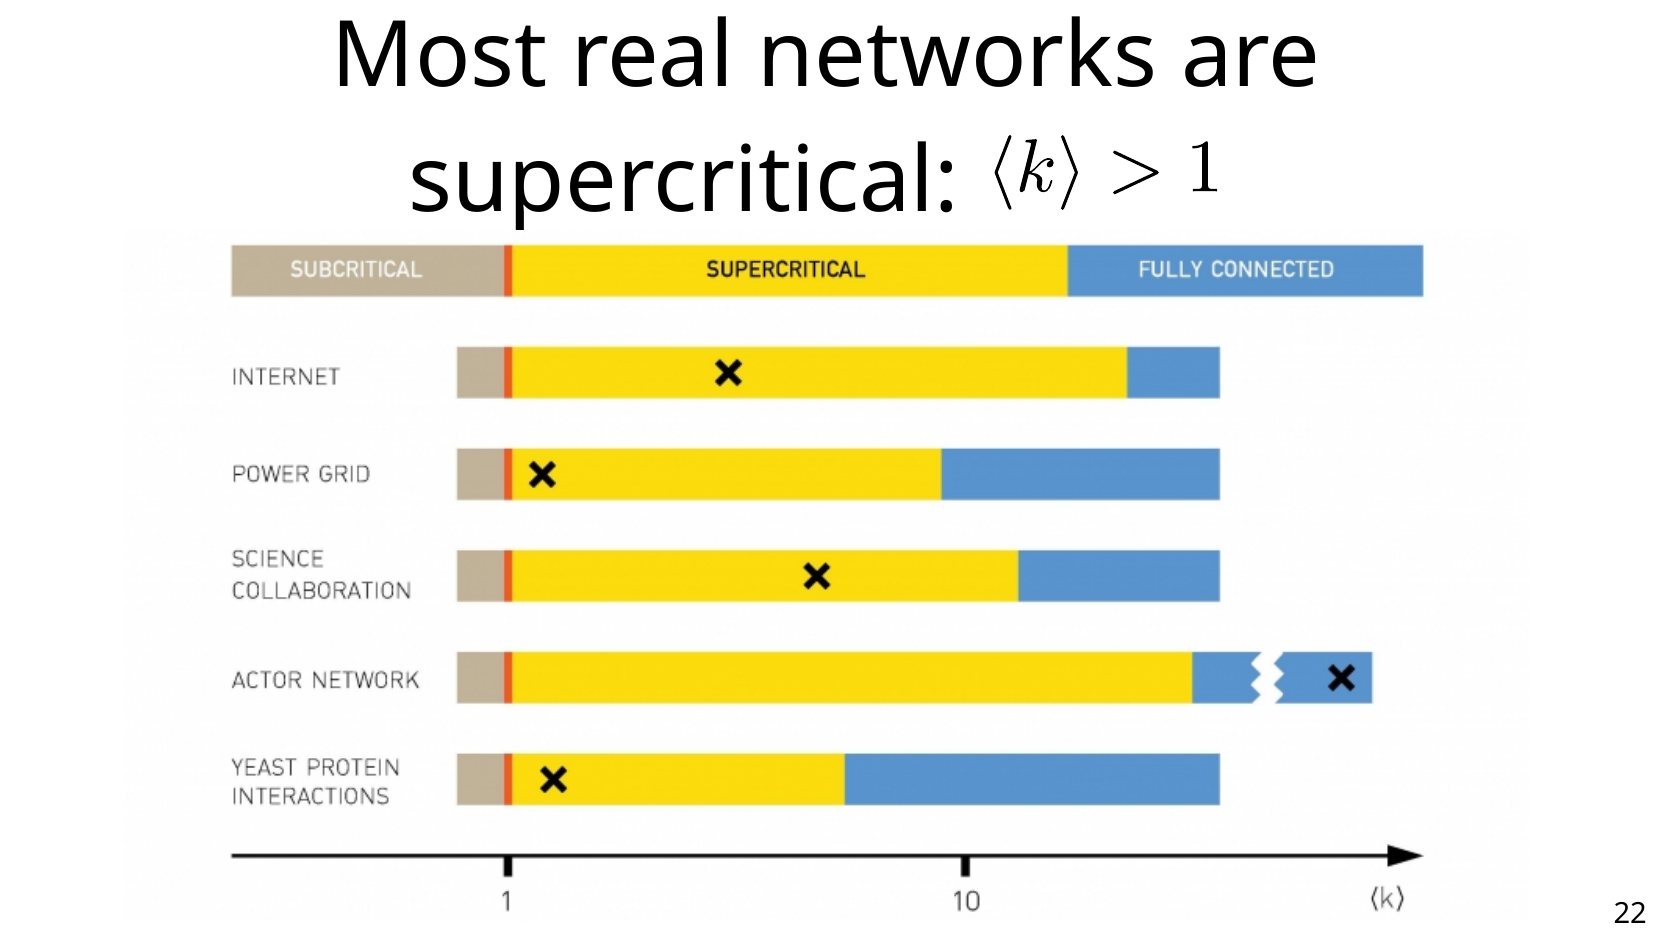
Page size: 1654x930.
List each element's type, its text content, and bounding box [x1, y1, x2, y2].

picture [123, 230, 1530, 921]
text_box [986, 134, 1224, 210]
title Most real networks are supercritical: [82, 1, 1571, 225]
